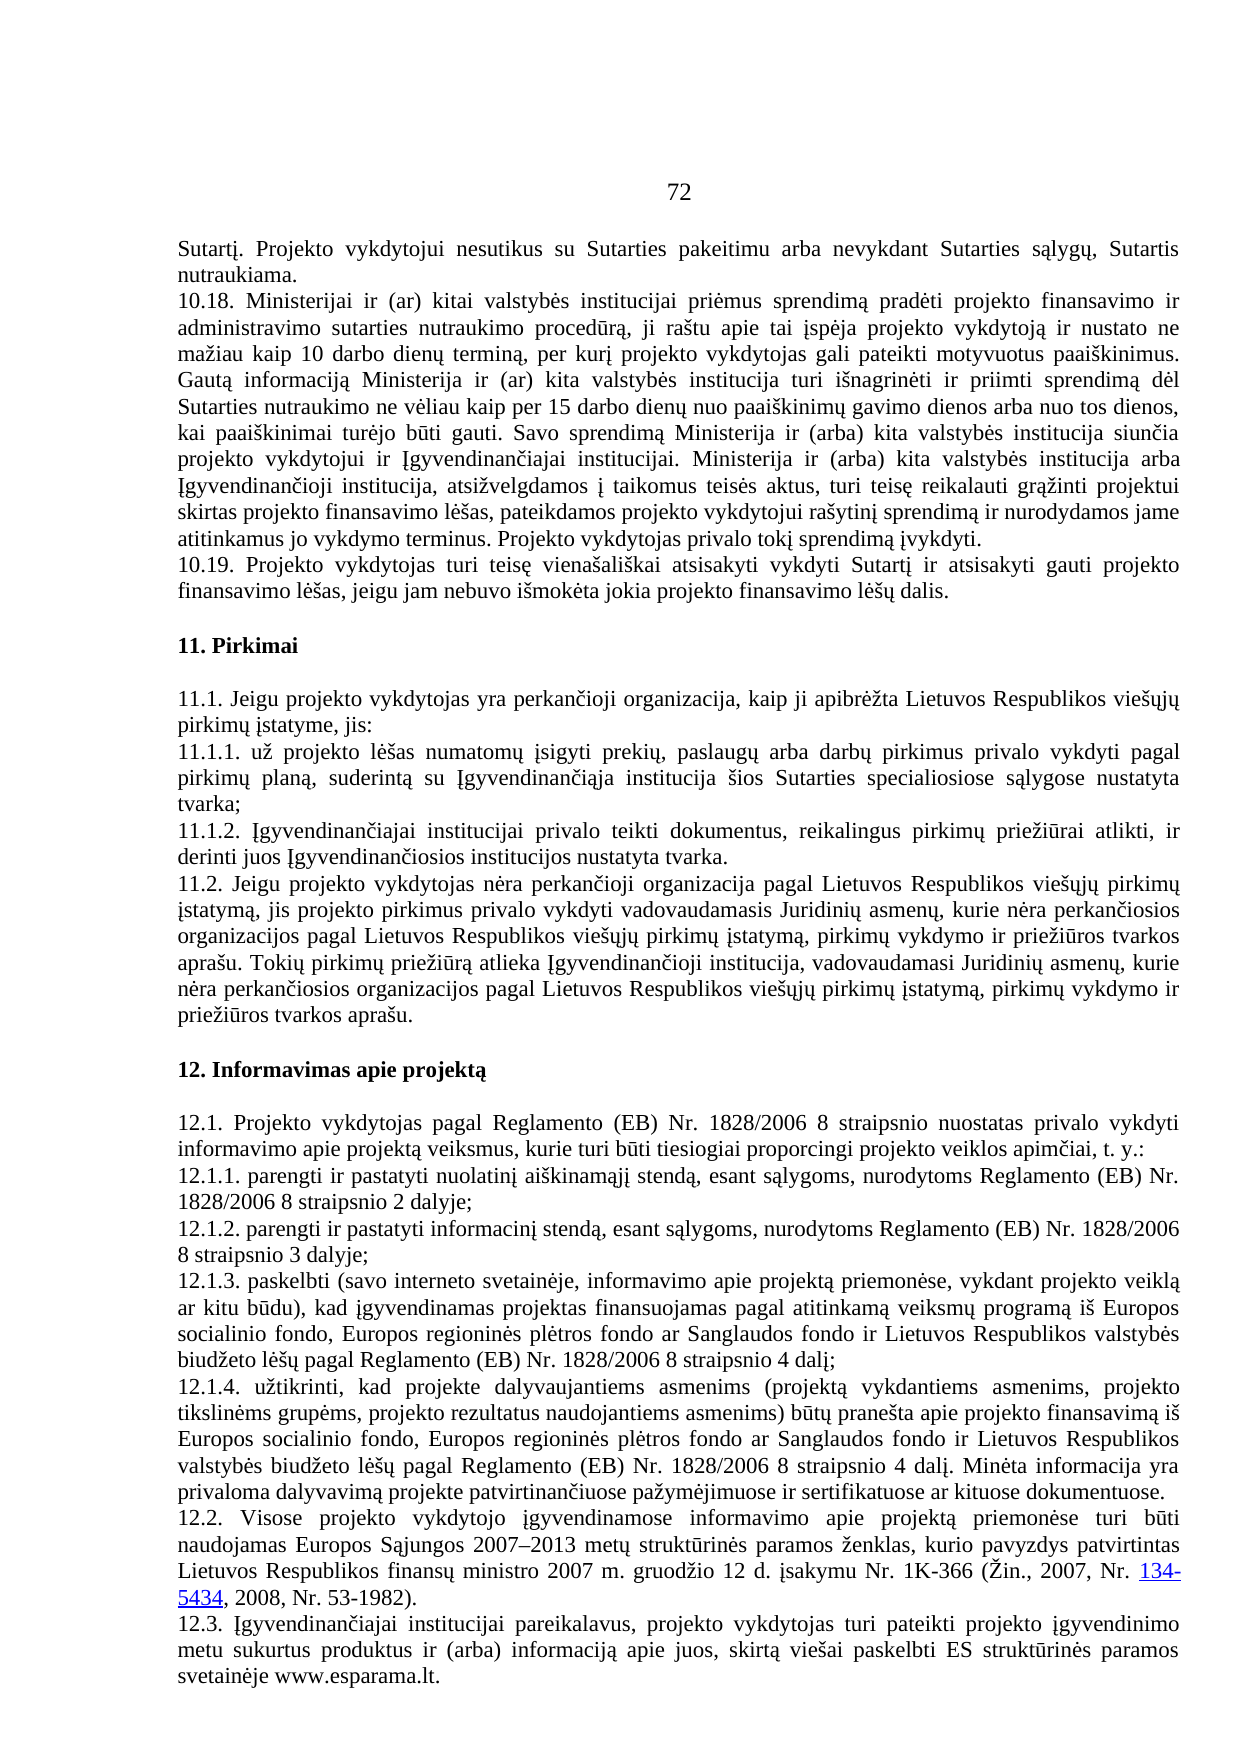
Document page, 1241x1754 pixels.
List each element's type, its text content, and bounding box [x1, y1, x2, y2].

text 11.1.2. Įgyvendinančiajai institucijai privalo teikti dokumentus, reikalingus pirkimų priežiūrai atlikti, ir derinti juos Įgyvendinančiosios institucijos nustatyta tvarka. [177, 817, 1181, 869]
text 11.1.1. už projekto lėšas numatomų įsigyti prekių, paslaugų arba darbų pirkimus privalo vykdyti pagal pirkimų planą, suderintą su Įgyvendinančiąja institucija šios Sutarties specialiosiose sąlygose nustatyta tvarka; [177, 738, 1181, 817]
text 12.1.3. paskelbti (savo interneto svetainėje, informavimo apie projektą priemonėse, vykdant projekto veiklą ar kitu būdu), kad įgyvendinamas projektas finansuojamas pagal atitinkamą veiksmų programą iš Europos socialinio fondo, Europos regioninės plėtros fondo ar Sanglaudos fondo ir Lietuvos Respublikos valstybės biudžeto lėšų pagal Reglamento (EB) Nr. 1828/2006 8 straipsnio 4 dalį; [177, 1267, 1181, 1373]
text 12.1.2. parengti ir pastatyti informacinį stendą, esant sąlygoms, nurodytoms Reglamento (EB) Nr. 1828/2006 8 straipsnio 3 dalyje; [177, 1214, 1181, 1267]
text 11. Pirkimai [177, 632, 1181, 659]
text 12.1. Projekto vykdytojas pagal Reglamento (EB) Nr. 1828/2006 8 straipsnio nuostatas privalo vykdyti informavimo apie projektą veiksmus, kurie turi būti tiesiogiai proporcingi projekto veiklos apimčiai, t. y.: [177, 1109, 1181, 1162]
text 12. Informavimas apie projektą [177, 1056, 1181, 1083]
text 11.1. Jeigu projekto vykdytojas yra perkančioji organizacija, kaip ji apibrėžta Lietuvos Respublikos viešųjų pirkimų įstatyme, jis: [177, 685, 1181, 738]
text 11.2. Jeigu projekto vykdytojas nėra perkančioji organizacija pagal Lietuvos Respublikos viešųjų pirkimų įstatymą, jis projekto pirkimus privalo vykdyti vadovaudamasis Juridinių asmenų, kurie nėra perkančiosios organizacijos pagal Lietuvos Respublikos viešųjų pirkimų įstatymą, pirkimų vykdymo ir priežiūros tvarkos aprašu. Tokių pirkimų priežiūrą atlieka Įgyvendinančioji institucija, vadovaudamasi Juridinių asmenų, kurie nėra perkančiosios organizacijos pagal Lietuvos Respublikos viešųjų pirkimų įstatymą, pirkimų vykdymo ir priežiūros tvarkos aprašu. [177, 869, 1181, 1028]
text Sutartį. Projekto vykdytojui nesutikus su Sutarties pakeitimu arba nevykdant Sutarties sąlygų, Sutartis nutraukiama. [177, 235, 1181, 287]
text 12.1.4. užtikrinti, kad projekte dalyvaujantiems asmenims (projektą vykdantiems asmenims, projekto tikslinėms grupėms, projekto rezultatus naudojantiems asmenims) būtų pranešta apie projekto finansavimą iš Europos socialinio fondo, Europos regioninės plėtros fondo ar Sanglaudos fondo ir Lietuvos Respublikos valstybės biudžeto lėšų pagal Reglamento (EB) Nr. 1828/2006 8 straipsnio 4 dalį. Minėta informacija yra privaloma dalyvavimą projekte patvirtinančiuose pažymėjimuose ir sertifikatuose ar kituose dokumentuose. [177, 1373, 1181, 1504]
text 12.1.1. parengti ir pastatyti nuolatinį aiškinamąjį stendą, esant sąlygoms, nurodytoms Reglamento (EB) Nr. 1828/2006 8 straipsnio 2 dalyje; [177, 1162, 1181, 1214]
text 10.18. Ministerijai ir (ar) kitai valstybės institucijai priėmus sprendimą pradėti projekto finansavimo ir administravimo sutarties nutraukimo procedūrą, ji raštu apie tai įspėja projekto vykdytoją ir nustato ne mažiau kaip 10 darbo dienų terminą, per kurį projekto vykdytojas gali pateikti motyvuotus paaiškinimus. Gautą informaciją Ministerija ir (ar) kita valstybės institucija turi išnagrinėti ir priimti sprendimą dėl Sutarties nutraukimo ne vėliau kaip per 15 darbo dienų nuo paaiškinimų gavimo dienos arba nuo tos dienos, kai paaiškinimai turėjo būti gauti. Savo sprendimą Ministerija ir (arba) kita valstybės institucija siunčia projekto vykdytojui ir Įgyvendinančiajai institucijai. Ministerija ir (arba) kita valstybės institucija arba Įgyvendinančioji institucija, atsižvelgdamos į taikomus teisės aktus, turi teisę reikalauti grąžinti projektui skirtas projekto finansavimo lėšas, pateikdamos projekto vykdytojui rašytinį sprendimą ir nurodydamos jame atitinkamus jo vykdymo terminus. Projekto vykdytojas privalo tokį sprendimą įvykdyti. [177, 287, 1181, 551]
text 10.19. Projekto vykdytojas turi teisę vienašališkai atsisakyti vykdyti Sutartį ir atsisakyti gauti projekto finansavimo lėšas, jeigu jam nebuvo išmokėta jokia projekto finansavimo lėšų dalis. [177, 551, 1181, 604]
text 12.2. Visose projekto vykdytojo įgyvendinamose informavimo apie projektą priemonėse turi būti naudojamas Europos Sąjungos 2007–2013 metų struktūrinės paramos ženklas, kurio pavyzdys patvirtintas Lietuvos Respublikos finansų ministro 2007 m. gruodžio 12 d. įsakymu Nr. 1K-366 (Žin., 2007, Nr. 134-5434, 2008, Nr. 53-1982). [177, 1504, 1181, 1610]
text 12.3. Įgyvendinančiajai institucijai pareikalavus, projekto vykdytojas turi pateikti projekto įgyvendinimo metu sukurtus produktus ir (arba) informaciją apie juos, skirtą viešai paskelbti ES struktūrinės paramos svetainėje www.esparama.lt. [177, 1610, 1181, 1689]
